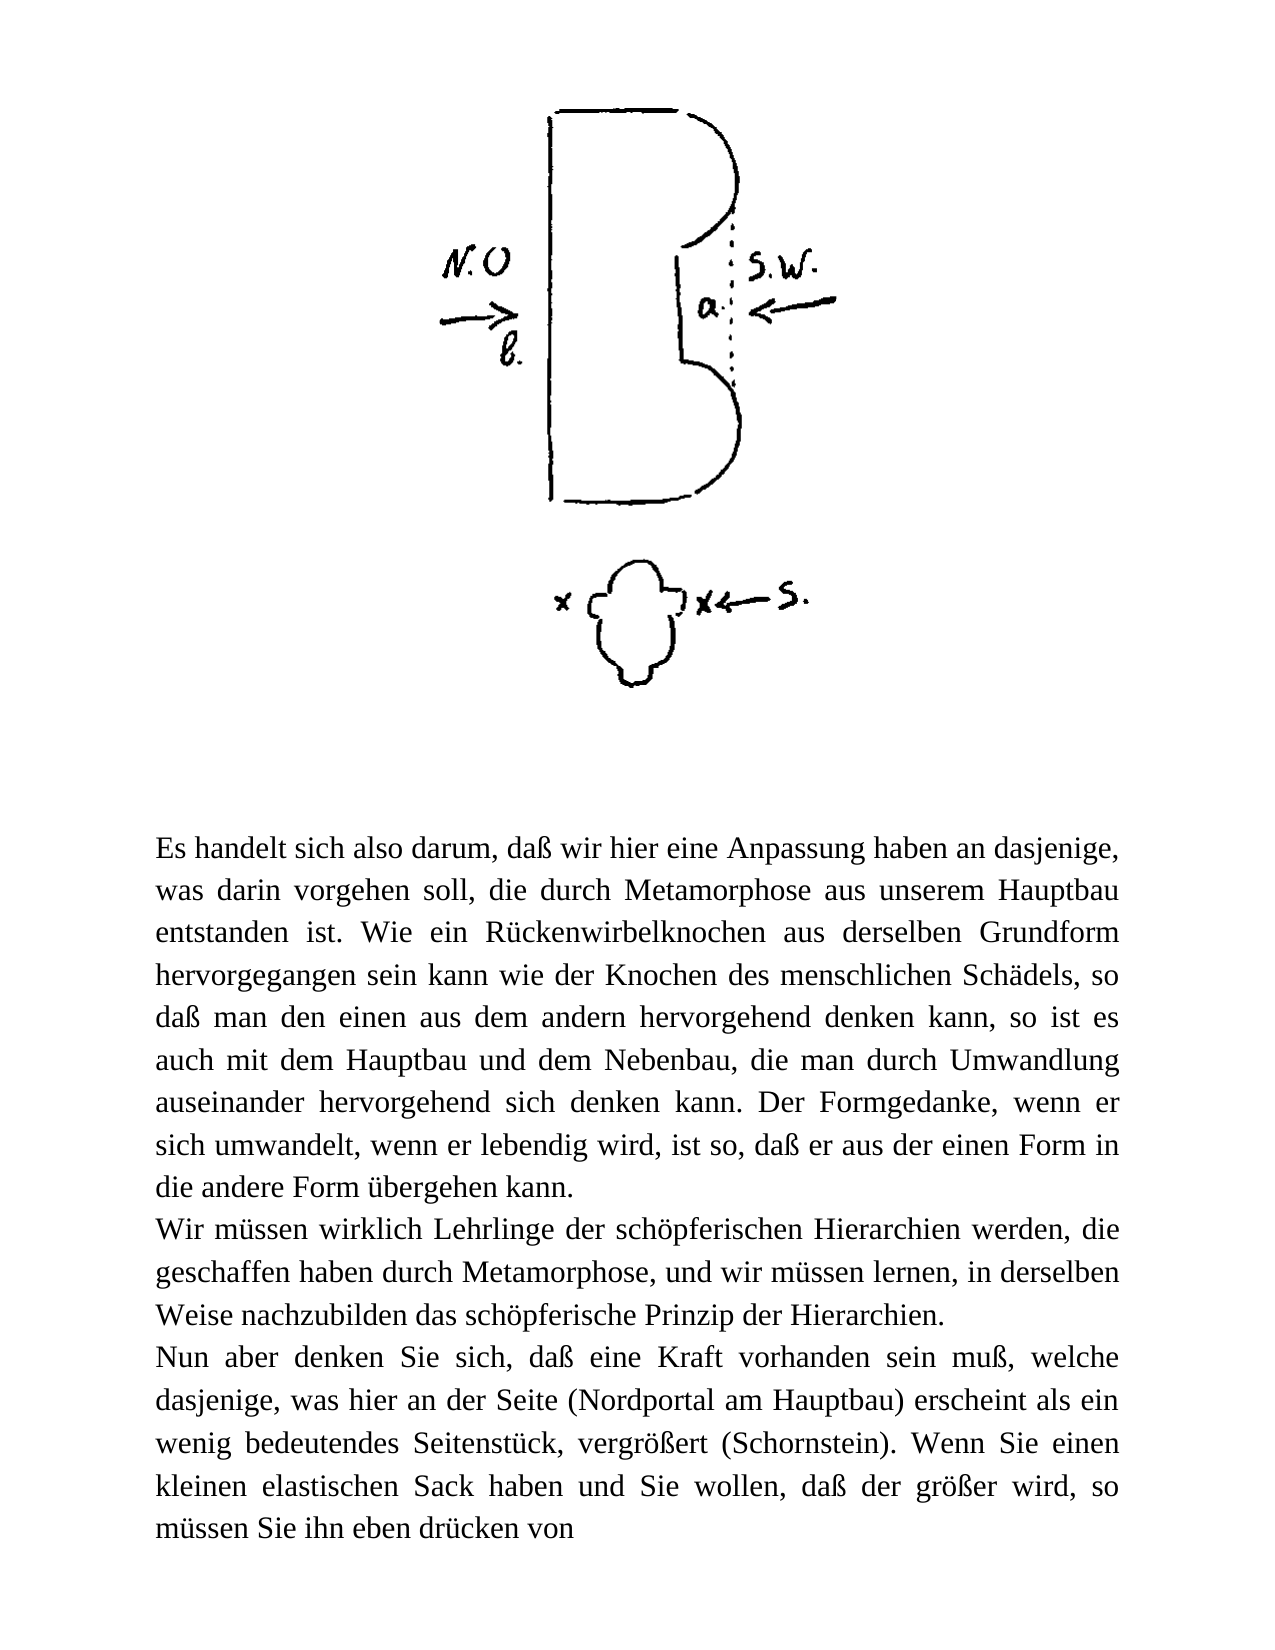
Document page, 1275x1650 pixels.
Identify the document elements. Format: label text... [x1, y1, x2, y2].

text Wir müssen wirklich Lehrlinge der schöpferischen Hierarchien werden, die geschaffen haben durch Metamorphose, und wir müssen lernen, in derselben Weise nachzubilden das schöpferische Prinzip der Hierarchien. [155, 1211, 1121, 1332]
text Nun aber denken Sie sich, daß eine Kraft vorhanden sein muß, welche dasjenige, was hier an der Seite (Nordportal am Hauptbau) erscheint als ein wenig bedeutendes Seitenstück, vergrößert (Schornstein). Wenn Sie einen kleinen elastischen Sack haben und Sie wollen, daß der größer wird, so müssen Sie ihn eben drücken von [155, 1339, 1121, 1545]
picture [439, 108, 837, 688]
text Es handelt sich also darum, daß wir hier eine Anpassung haben an dasjenige, was darin vorgehen soll, die durch Metamorphose aus unserem Hauptbau entstanden ist. Wie ein Rückenwirbelknochen aus derselben Grundform hervorgegangen sein kann wie der Knochen des menschlichen Schädels, so daß man den einen aus dem andern hervorgehend denken kann, so ist es auch mit dem Hauptbau und dem Nebenbau, die man durch Umwandlung auseinander hervorgehend sich denken kann. Der Formgedanke, wenn er sich umwandelt, wenn er lebendig wird, ist so, daß er aus der einen Form in die andere Form übergehen kann. [155, 829, 1121, 1204]
